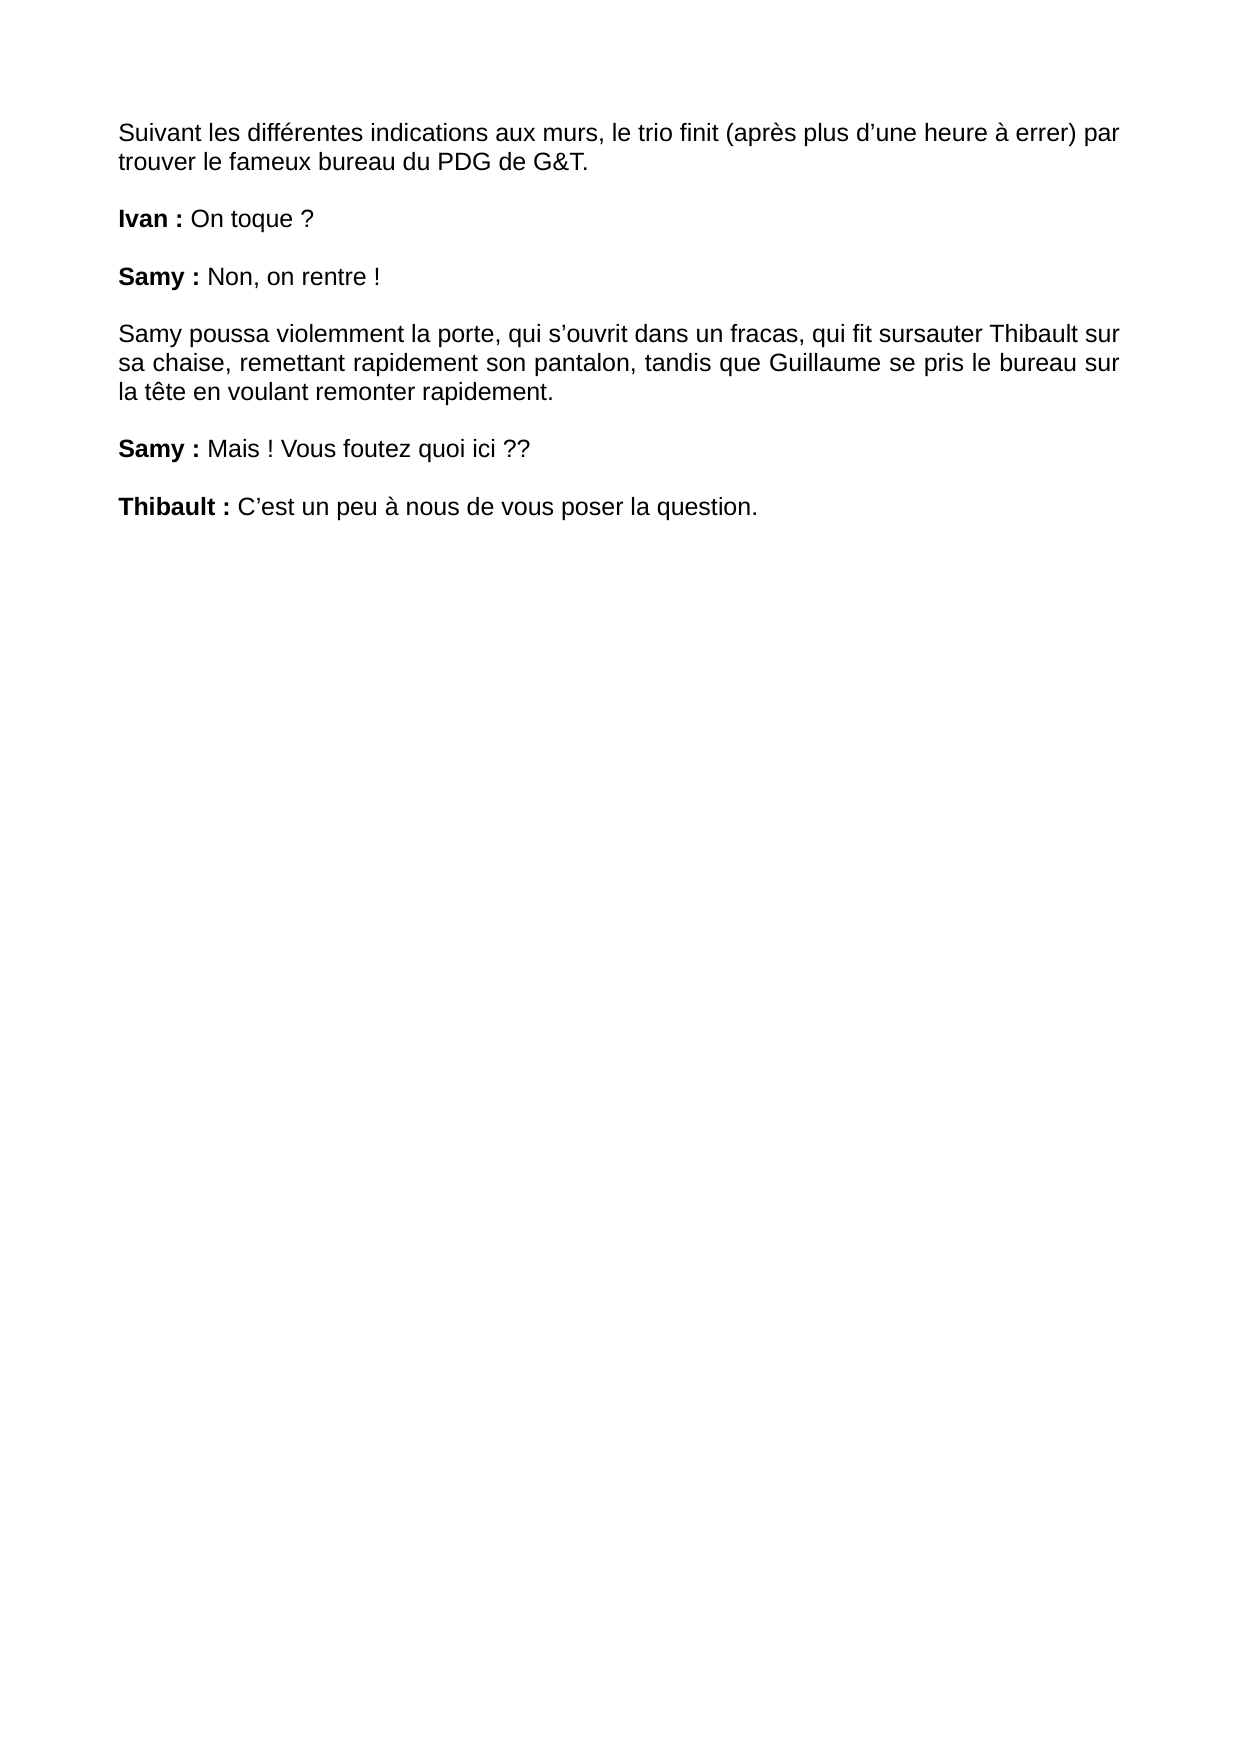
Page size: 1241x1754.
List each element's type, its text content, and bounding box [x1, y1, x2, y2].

text Thibault : C’est un peu à nous de vous poser la question. [118, 492, 1122, 521]
text Samy : Non, on rentre ! [118, 262, 1122, 291]
text Samy poussa violemment la porte, qui s’ouvrit dans un fracas, qui fit sursauter Thibault sur sa chaise, remettant rapidement son pantalon, tandis que Guillaume se pris le bureau sur la tête en voulant remonter rapidement. [118, 319, 1122, 406]
text Suivant les différentes indications aux murs, le trio finit (après plus d’une heure à errer) par trouver le fameux bureau du PDG de G&T. [118, 118, 1122, 176]
text Ivan : On toque ? [118, 204, 1122, 233]
text Samy : Mais ! Vous foutez quoi ici ?? [118, 434, 1122, 463]
